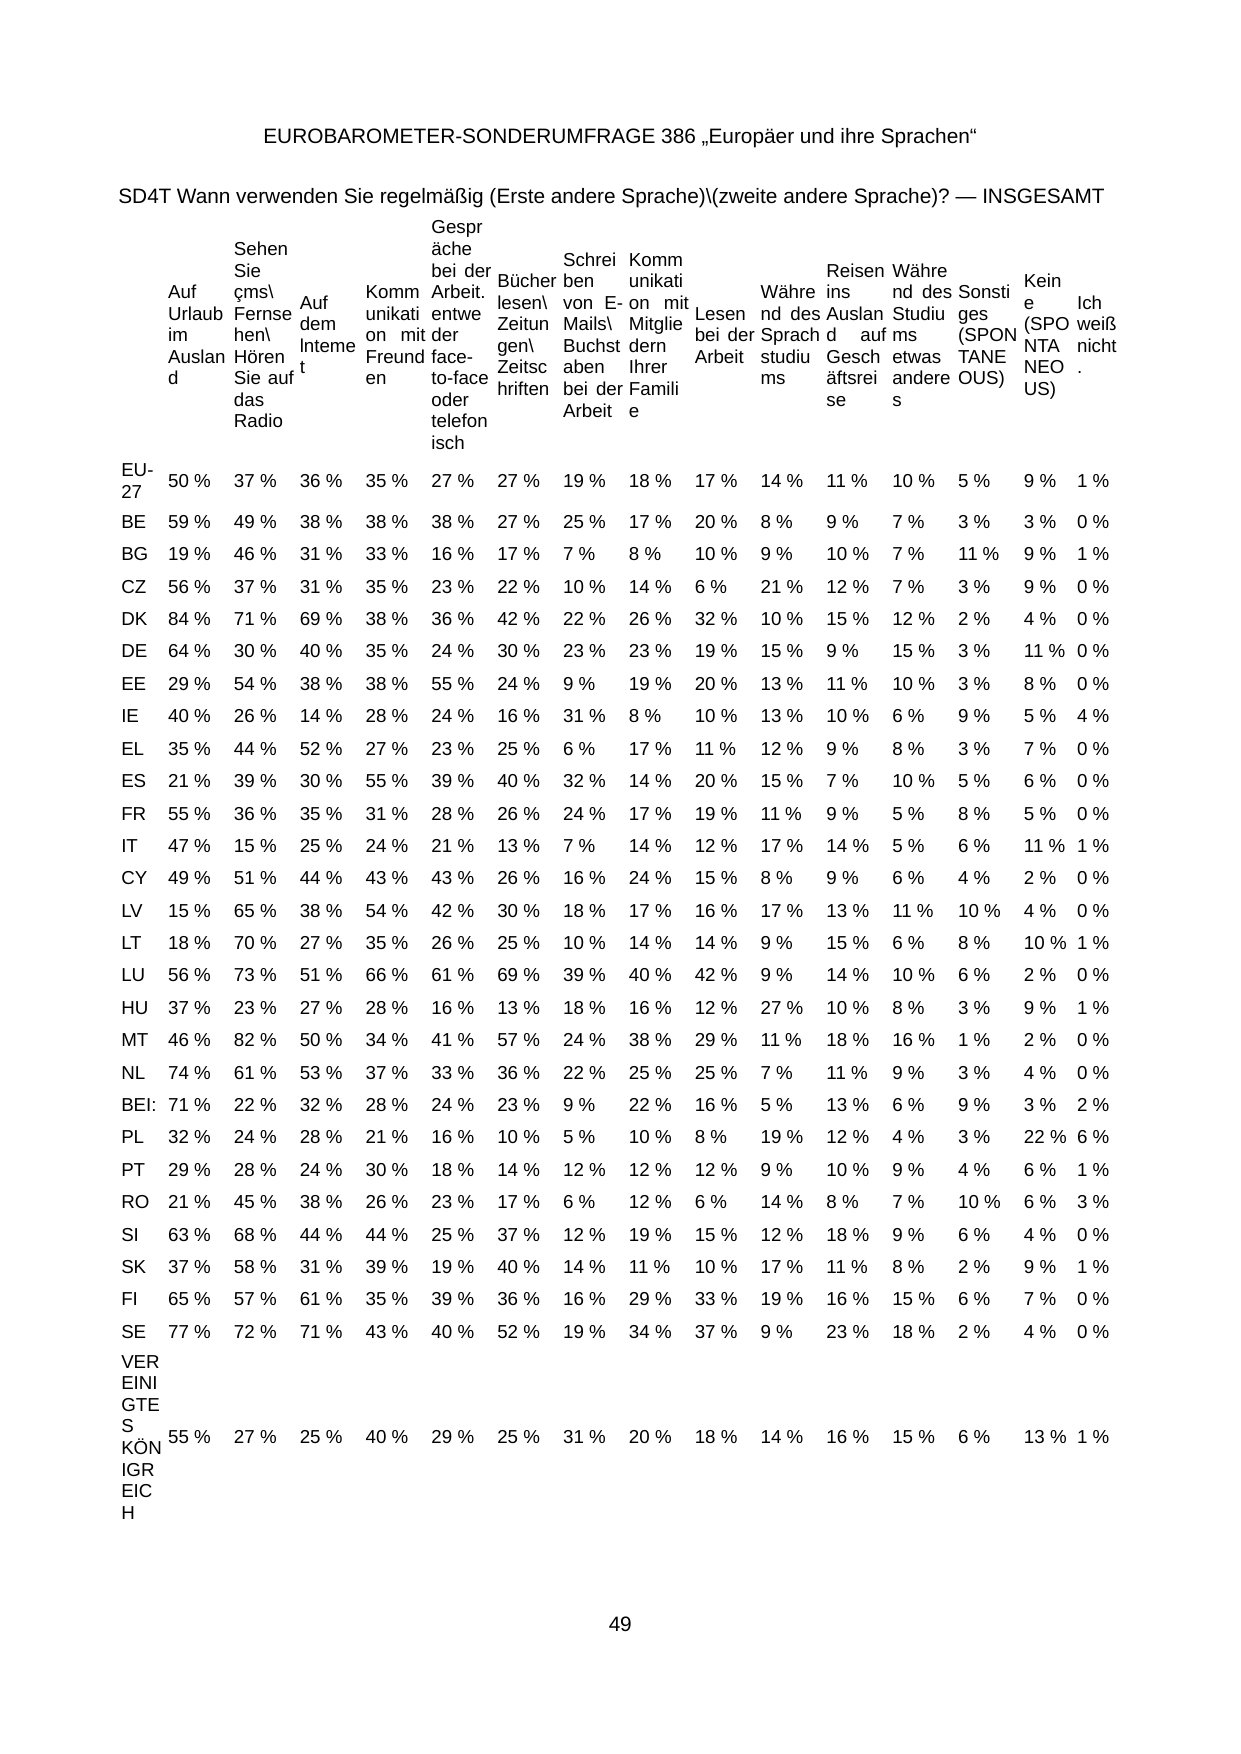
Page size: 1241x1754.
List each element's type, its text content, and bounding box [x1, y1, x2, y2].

table_cell 44 % [297, 862, 362, 894]
table_cell 6 % [955, 1283, 1021, 1315]
table_cell 34 % [626, 1315, 692, 1348]
table_cell 38 % [363, 505, 428, 538]
table_cell 6 % [692, 570, 757, 602]
table_cell 70 % [231, 926, 297, 959]
table_cell 5 % [1021, 797, 1074, 829]
table_cell 1 % [1074, 1348, 1121, 1526]
table_cell 2 % [955, 1250, 1021, 1283]
table_cell 9 % [1021, 456, 1074, 505]
table_cell 32 % [692, 603, 757, 635]
table_cell PL [118, 1121, 165, 1153]
table_cell 5 % [758, 1089, 823, 1121]
table_cell 20 % [692, 505, 757, 538]
table_cell 6 % [889, 926, 955, 959]
table_cell 50 % [297, 1024, 362, 1056]
table_cell 31 % [297, 570, 362, 602]
table_cell 68 % [231, 1218, 297, 1250]
table_cell 54 % [231, 667, 297, 700]
table_cell 26 % [231, 700, 297, 732]
table_cell 9 % [758, 1153, 823, 1186]
table_cell 7 % [1021, 732, 1074, 764]
table_header Sehen Sie çms\ Fernsehen\ Hören Sie auf das Radio [231, 213, 297, 456]
table_cell 1 % [1074, 456, 1121, 505]
table_cell 12 % [823, 1121, 889, 1153]
table_cell 39 % [560, 959, 626, 991]
table_cell 6 % [955, 1348, 1021, 1526]
table_cell 44 % [363, 1218, 428, 1250]
table_cell 10 % [823, 538, 889, 570]
table_cell 10 % [823, 700, 889, 732]
table_cell 54 % [363, 894, 428, 926]
table_cell 42 % [428, 894, 494, 926]
table_cell 9 % [1021, 538, 1074, 570]
table_cell 50 % [165, 456, 231, 505]
table_cell 14 % [758, 1186, 823, 1218]
table_cell VEREINIGTES KÖNIGREICH [118, 1348, 165, 1526]
table_cell 19 % [758, 1283, 823, 1315]
table_cell 10 % [955, 894, 1021, 926]
table_cell 7 % [560, 538, 626, 570]
table_cell 9 % [1021, 570, 1074, 602]
table_cell 10 % [889, 456, 955, 505]
table_cell 37 % [165, 1250, 231, 1283]
table_cell 36 % [297, 456, 362, 505]
table_cell 28 % [363, 1089, 428, 1121]
table_cell 3 % [955, 667, 1021, 700]
table_cell 19 % [560, 1315, 626, 1348]
table_cell DE [118, 635, 165, 667]
table_cell 25 % [560, 505, 626, 538]
table_cell 25 % [494, 926, 560, 959]
table_cell 51 % [231, 862, 297, 894]
table_cell 12 % [560, 1153, 626, 1186]
table_cell 5 % [889, 829, 955, 862]
table_cell 31 % [560, 1348, 626, 1526]
table_header Bücher lesen\Zeitungen\Zeitschriften [494, 213, 560, 456]
table_cell 13 % [823, 1089, 889, 1121]
table_cell 19 % [626, 1218, 692, 1250]
table_cell 8 % [758, 505, 823, 538]
table_cell 3 % [955, 1121, 1021, 1153]
table_cell 5 % [955, 456, 1021, 505]
table_cell 1 % [1074, 1153, 1121, 1186]
table_cell 33 % [363, 538, 428, 570]
table_cell 16 % [428, 1121, 494, 1153]
table_cell 28 % [231, 1153, 297, 1186]
table_cell 10 % [889, 765, 955, 797]
table_cell 17 % [758, 894, 823, 926]
table_cell 15 % [823, 603, 889, 635]
table_cell 0 % [1074, 667, 1121, 700]
table_cell SK [118, 1250, 165, 1283]
table_cell 0 % [1074, 635, 1121, 667]
table_cell 24 % [560, 797, 626, 829]
table_cell 8 % [889, 1250, 955, 1283]
table_cell 3 % [955, 732, 1021, 764]
table_cell 18 % [165, 926, 231, 959]
table_cell 25 % [626, 1056, 692, 1088]
table_cell 8 % [1021, 667, 1074, 700]
table_cell 49 % [231, 505, 297, 538]
table_cell 18 % [692, 1348, 757, 1526]
table_cell 44 % [231, 732, 297, 764]
table_cell 20 % [626, 1348, 692, 1526]
table_cell 14 % [823, 829, 889, 862]
table_cell 38 % [363, 603, 428, 635]
table_cell 0 % [1074, 732, 1121, 764]
table_cell 27 % [758, 991, 823, 1024]
table_cell 14 % [297, 700, 362, 732]
table_cell 14 % [494, 1153, 560, 1186]
table_cell 17 % [626, 894, 692, 926]
table_cell 6 % [1074, 1121, 1121, 1153]
table_cell 21 % [428, 829, 494, 862]
table_cell 6 % [955, 829, 1021, 862]
table_cell 28 % [428, 797, 494, 829]
table_cell 18 % [889, 1315, 955, 1348]
table_cell 0 % [1074, 505, 1121, 538]
table_cell 23 % [823, 1315, 889, 1348]
table_cell 17 % [494, 1186, 560, 1218]
table_cell 23 % [626, 635, 692, 667]
table_cell 47 % [165, 829, 231, 862]
table_cell 8 % [889, 991, 955, 1024]
table_cell 35 % [363, 456, 428, 505]
table_cell 33 % [692, 1283, 757, 1315]
table_cell 24 % [560, 1024, 626, 1056]
table_cell 9 % [889, 1153, 955, 1186]
table_cell 2 % [955, 603, 1021, 635]
table_cell DK [118, 603, 165, 635]
table_cell 16 % [889, 1024, 955, 1056]
table_cell 4 % [1021, 894, 1074, 926]
table_cell 27 % [363, 732, 428, 764]
table_cell 43 % [428, 862, 494, 894]
table_cell MT [118, 1024, 165, 1056]
table_header Lesen bei der Arbeit [692, 213, 757, 456]
table_cell 40 % [494, 765, 560, 797]
table_header Keine (SPONTANEOUS) [1021, 213, 1074, 456]
table_cell 42 % [692, 959, 757, 991]
table_cell 5 % [1021, 700, 1074, 732]
table_cell 16 % [692, 894, 757, 926]
table_cell 8 % [758, 862, 823, 894]
table_cell 15 % [231, 829, 297, 862]
table_cell 8 % [889, 732, 955, 764]
table_cell 31 % [297, 538, 362, 570]
table_cell 38 % [297, 667, 362, 700]
table_cell 16 % [428, 538, 494, 570]
table_cell 36 % [231, 797, 297, 829]
table_cell 15 % [165, 894, 231, 926]
table_cell 24 % [626, 862, 692, 894]
table_cell 14 % [823, 959, 889, 991]
table_cell 30 % [494, 894, 560, 926]
table_cell 61 % [297, 1283, 362, 1315]
table_cell 9 % [758, 1315, 823, 1348]
table_cell 3 % [1021, 1089, 1074, 1121]
table_cell 39 % [428, 765, 494, 797]
table_cell 13 % [1021, 1348, 1074, 1526]
table_cell 43 % [363, 862, 428, 894]
table_cell 10 % [758, 603, 823, 635]
table_cell 4 % [1021, 1056, 1074, 1088]
table_cell 65 % [165, 1283, 231, 1315]
table_cell 25 % [297, 1348, 362, 1526]
table_header Kommunikation mit Mitgliedern Ihrer Familie [626, 213, 692, 456]
table_cell 27 % [297, 926, 362, 959]
table_cell 52 % [297, 732, 362, 764]
table_cell 16 % [692, 1089, 757, 1121]
table_cell BG [118, 538, 165, 570]
table_cell 7 % [758, 1056, 823, 1088]
table_cell 0 % [1074, 1056, 1121, 1088]
table_cell 11 % [889, 894, 955, 926]
table_cell 57 % [494, 1024, 560, 1056]
table_cell 11 % [1021, 829, 1074, 862]
table_cell 11 % [1021, 635, 1074, 667]
table_cell 22 % [560, 603, 626, 635]
table_cell LT [118, 926, 165, 959]
table_cell 12 % [626, 1186, 692, 1218]
table_cell 6 % [1021, 1153, 1074, 1186]
table_cell 2 % [955, 1315, 1021, 1348]
table_cell 10 % [889, 959, 955, 991]
table_cell 11 % [823, 667, 889, 700]
table_cell 25 % [494, 1348, 560, 1526]
table_cell 12 % [692, 829, 757, 862]
table_cell 12 % [889, 603, 955, 635]
table_cell 10 % [692, 538, 757, 570]
table_cell 31 % [560, 700, 626, 732]
table_cell 5 % [955, 765, 1021, 797]
table_cell 1 % [1074, 1250, 1121, 1283]
table_cell 29 % [165, 1153, 231, 1186]
table_cell 29 % [428, 1348, 494, 1526]
table_cell 11 % [626, 1250, 692, 1283]
table_cell BEI: [118, 1089, 165, 1121]
table_cell 23 % [231, 991, 297, 1024]
table_cell 1 % [1074, 991, 1121, 1024]
table_cell 14 % [626, 570, 692, 602]
table_cell 3 % [1021, 505, 1074, 538]
table_cell 37 % [231, 456, 297, 505]
table_cell 0 % [1074, 1024, 1121, 1056]
table_cell 40 % [494, 1250, 560, 1283]
table_cell 37 % [231, 570, 297, 602]
table_cell 65 % [231, 894, 297, 926]
table_cell 34 % [363, 1024, 428, 1056]
table_cell 10 % [823, 991, 889, 1024]
table_cell 31 % [363, 797, 428, 829]
table_cell 3 % [955, 991, 1021, 1024]
table_cell 22 % [494, 570, 560, 602]
table_cell 9 % [758, 959, 823, 991]
table_cell 11 % [823, 456, 889, 505]
table_cell 0 % [1074, 1283, 1121, 1315]
table_cell 10 % [692, 700, 757, 732]
table_cell 0 % [1074, 570, 1121, 602]
table_cell 10 % [1021, 926, 1074, 959]
table_cell 27 % [428, 456, 494, 505]
table_cell 38 % [297, 894, 362, 926]
table_cell 37 % [363, 1056, 428, 1088]
table_cell 19 % [165, 538, 231, 570]
table_cell 15 % [889, 635, 955, 667]
table_cell 4 % [955, 862, 1021, 894]
table_cell 18 % [626, 456, 692, 505]
table_cell 9 % [889, 1056, 955, 1088]
table_cell 29 % [692, 1024, 757, 1056]
table_cell EE [118, 667, 165, 700]
table_cell 35 % [363, 570, 428, 602]
table_cell 40 % [297, 635, 362, 667]
table_cell 10 % [494, 1121, 560, 1153]
table_cell 21 % [363, 1121, 428, 1153]
table_cell 6 % [1021, 1186, 1074, 1218]
table_cell 7 % [889, 570, 955, 602]
table_cell 25 % [297, 829, 362, 862]
table_header Während des Studiums etwas anderes [889, 213, 955, 456]
table_cell 6 % [560, 1186, 626, 1218]
table_cell 11 % [823, 1250, 889, 1283]
table_cell 72 % [231, 1315, 297, 1348]
table_cell 10 % [560, 570, 626, 602]
table_cell 11 % [692, 732, 757, 764]
table_cell 9 % [955, 1089, 1021, 1121]
table_cell 15 % [692, 862, 757, 894]
table_cell 39 % [428, 1283, 494, 1315]
table_cell 40 % [363, 1348, 428, 1526]
table_cell 9 % [823, 635, 889, 667]
table_cell 28 % [297, 1121, 362, 1153]
table_cell 4 % [1021, 1315, 1074, 1348]
table_cell 26 % [428, 926, 494, 959]
table_cell 56 % [165, 959, 231, 991]
table_header Kommunikation mit Freunden [363, 213, 428, 456]
table_cell 19 % [758, 1121, 823, 1153]
table_cell 3 % [955, 635, 1021, 667]
table_header [118, 213, 165, 456]
table_cell 24 % [363, 829, 428, 862]
table_cell 0 % [1074, 862, 1121, 894]
table_cell 1 % [1074, 538, 1121, 570]
table_cell 9 % [823, 797, 889, 829]
table_cell 19 % [692, 635, 757, 667]
table_cell 8 % [955, 797, 1021, 829]
table_cell 35 % [165, 732, 231, 764]
table_cell 35 % [297, 797, 362, 829]
table_cell 23 % [428, 570, 494, 602]
table_cell 9 % [823, 732, 889, 764]
table_cell 8 % [626, 538, 692, 570]
table_cell 2 % [1021, 862, 1074, 894]
table_cell 6 % [955, 1218, 1021, 1250]
table_cell 46 % [165, 1024, 231, 1056]
table_cell 13 % [758, 700, 823, 732]
table_cell 77 % [165, 1315, 231, 1348]
table_cell 55 % [363, 765, 428, 797]
table_cell 12 % [626, 1153, 692, 1186]
table_cell RO [118, 1186, 165, 1218]
table_cell 23 % [428, 1186, 494, 1218]
table_cell 9 % [823, 862, 889, 894]
table_cell 8 % [955, 926, 1021, 959]
table_cell 29 % [626, 1283, 692, 1315]
table_cell 9 % [560, 1089, 626, 1121]
table_header Reisen ins Ausland auf Geschäftsreise [823, 213, 889, 456]
table_cell 14 % [758, 1348, 823, 1526]
table_cell 11 % [758, 1024, 823, 1056]
table_cell 28 % [363, 991, 428, 1024]
table_cell 22 % [626, 1089, 692, 1121]
table_cell 19 % [626, 667, 692, 700]
table_cell 40 % [626, 959, 692, 991]
table_cell 56 % [165, 570, 231, 602]
table_cell 59 % [165, 505, 231, 538]
table_cell 55 % [165, 1348, 231, 1526]
table_cell 18 % [428, 1153, 494, 1186]
table_cell ES [118, 765, 165, 797]
table_cell 61 % [231, 1056, 297, 1088]
table_cell EU-27 [118, 456, 165, 505]
table_cell 6 % [1021, 765, 1074, 797]
table_cell 40 % [165, 700, 231, 732]
table_cell 22 % [1021, 1121, 1074, 1153]
table_cell 36 % [494, 1283, 560, 1315]
table_cell 16 % [626, 991, 692, 1024]
table_cell 11 % [955, 538, 1021, 570]
table_cell 10 % [889, 667, 955, 700]
table_cell 19 % [560, 456, 626, 505]
table_cell NL [118, 1056, 165, 1088]
table_cell 36 % [428, 603, 494, 635]
table_cell 38 % [428, 505, 494, 538]
table_cell 37 % [165, 991, 231, 1024]
table_cell 38 % [363, 667, 428, 700]
table_cell 18 % [560, 894, 626, 926]
table_cell 14 % [692, 926, 757, 959]
table_cell 14 % [626, 829, 692, 862]
table_cell 18 % [823, 1024, 889, 1056]
table_cell 52 % [494, 1315, 560, 1348]
table_cell 19 % [428, 1250, 494, 1283]
table_cell 13 % [494, 991, 560, 1024]
table_cell 6 % [889, 700, 955, 732]
table_cell 3 % [955, 570, 1021, 602]
table_cell 23 % [428, 732, 494, 764]
table_cell 37 % [494, 1218, 560, 1250]
table_header Sonstiges (SPONTANEOUS) [955, 213, 1021, 456]
table_cell EL [118, 732, 165, 764]
text SD4T Wann verwenden Sie regelmäßig (Erste andere Sprache)\(zweite andere Sprache)? — INSGESAMT [118, 183, 1122, 207]
table_cell PT [118, 1153, 165, 1186]
table_cell CY [118, 862, 165, 894]
table_cell 2 % [1021, 1024, 1074, 1056]
table_cell 14 % [626, 765, 692, 797]
table_cell 69 % [297, 603, 362, 635]
table_cell 10 % [692, 1250, 757, 1283]
table_cell 24 % [428, 700, 494, 732]
table_cell 39 % [363, 1250, 428, 1283]
table_cell 36 % [494, 1056, 560, 1088]
table_cell 7 % [889, 538, 955, 570]
table_cell 38 % [297, 1186, 362, 1218]
table_cell 16 % [494, 700, 560, 732]
table_cell 9 % [758, 538, 823, 570]
table_cell 15 % [758, 765, 823, 797]
table_cell 8 % [823, 1186, 889, 1218]
table_cell 24 % [231, 1121, 297, 1153]
table_cell 37 % [692, 1315, 757, 1348]
table_cell 33 % [428, 1056, 494, 1088]
table_cell 10 % [626, 1121, 692, 1153]
table_cell 53 % [297, 1056, 362, 1088]
table_cell 23 % [560, 635, 626, 667]
table_cell 8 % [626, 700, 692, 732]
table_cell 55 % [165, 797, 231, 829]
table_cell 1 % [1074, 829, 1121, 862]
table_cell 4 % [889, 1121, 955, 1153]
table_cell 19 % [692, 797, 757, 829]
table_header Gespräche bei der Arbeit. entweder face-to-face oder telefonisch [428, 213, 494, 456]
table_cell 12 % [758, 1218, 823, 1250]
table_cell 17 % [692, 456, 757, 505]
table_cell 51 % [297, 959, 362, 991]
table_cell 14 % [560, 1250, 626, 1283]
table_cell 71 % [297, 1315, 362, 1348]
table_cell 0 % [1074, 959, 1121, 991]
table_cell 6 % [889, 862, 955, 894]
table_cell 0 % [1074, 797, 1121, 829]
table_cell 39 % [231, 765, 297, 797]
table_cell 15 % [758, 635, 823, 667]
table_cell 7 % [889, 505, 955, 538]
table_cell 1 % [1074, 926, 1121, 959]
table_cell 10 % [955, 1186, 1021, 1218]
table_cell 1 % [955, 1024, 1021, 1056]
table_cell 27 % [494, 505, 560, 538]
table_cell 8 % [692, 1121, 757, 1153]
table_cell 6 % [692, 1186, 757, 1218]
table_cell 24 % [428, 1089, 494, 1121]
table_cell 63 % [165, 1218, 231, 1250]
table_cell LV [118, 894, 165, 926]
table_cell 3 % [1074, 1186, 1121, 1218]
table_cell 11 % [758, 797, 823, 829]
table_cell 38 % [626, 1024, 692, 1056]
table_cell 84 % [165, 603, 231, 635]
table_cell 66 % [363, 959, 428, 991]
table_header Ich weiß nicht. [1074, 213, 1121, 456]
table_cell 26 % [626, 603, 692, 635]
table_cell 49 % [165, 862, 231, 894]
table_cell 46 % [231, 538, 297, 570]
table_cell 22 % [560, 1056, 626, 1088]
table_cell 25 % [494, 732, 560, 764]
table_cell 6 % [889, 1089, 955, 1121]
table_cell 18 % [560, 991, 626, 1024]
table_cell 27 % [231, 1348, 297, 1526]
table_header Auf dem lntemet [297, 213, 362, 456]
table_cell 9 % [1021, 1250, 1074, 1283]
table_cell FI [118, 1283, 165, 1315]
table_cell FR [118, 797, 165, 829]
table_cell 23 % [494, 1089, 560, 1121]
table_cell 17 % [626, 797, 692, 829]
table_cell 69 % [494, 959, 560, 991]
table_cell 26 % [494, 862, 560, 894]
table_cell 44 % [297, 1218, 362, 1250]
table_cell 24 % [297, 1153, 362, 1186]
table_cell 30 % [494, 635, 560, 667]
table_cell 35 % [363, 1283, 428, 1315]
table_cell 14 % [758, 456, 823, 505]
table_cell 15 % [692, 1218, 757, 1250]
table_cell 38 % [297, 505, 362, 538]
table_cell 17 % [758, 1250, 823, 1283]
table_cell 6 % [955, 959, 1021, 991]
table_header Auf Urlaub im Ausland [165, 213, 231, 456]
table_cell 7 % [823, 765, 889, 797]
table_cell 58 % [231, 1250, 297, 1283]
table_cell 57 % [231, 1283, 297, 1315]
table_cell 0 % [1074, 1218, 1121, 1250]
table_cell 12 % [692, 1153, 757, 1186]
table_cell 16 % [428, 991, 494, 1024]
table_cell CZ [118, 570, 165, 602]
table_cell 45 % [231, 1186, 297, 1218]
table_cell 30 % [297, 765, 362, 797]
table_cell 12 % [560, 1218, 626, 1250]
table_cell 16 % [823, 1283, 889, 1315]
table_cell 22 % [231, 1089, 297, 1121]
table_cell 17 % [758, 829, 823, 862]
table_cell 40 % [428, 1315, 494, 1348]
table_cell 7 % [560, 829, 626, 862]
table_cell 21 % [165, 1186, 231, 1218]
table_cell 16 % [560, 1283, 626, 1315]
table_cell 2 % [1074, 1089, 1121, 1121]
table_cell 4 % [955, 1153, 1021, 1186]
table_cell 43 % [363, 1315, 428, 1348]
table_cell 5 % [560, 1121, 626, 1153]
table_cell 10 % [823, 1153, 889, 1186]
table_cell 32 % [297, 1089, 362, 1121]
table_cell 35 % [363, 635, 428, 667]
table_cell 24 % [428, 635, 494, 667]
table_cell IE [118, 700, 165, 732]
table_cell 9 % [560, 667, 626, 700]
table_cell 17 % [626, 505, 692, 538]
table_cell 20 % [692, 667, 757, 700]
table_cell 25 % [692, 1056, 757, 1088]
table_cell 27 % [297, 991, 362, 1024]
table_cell IT [118, 829, 165, 862]
table_cell 0 % [1074, 1315, 1121, 1348]
table_cell 9 % [758, 926, 823, 959]
table_cell 29 % [165, 667, 231, 700]
table_cell 27 % [494, 456, 560, 505]
table_cell 64 % [165, 635, 231, 667]
table_cell 26 % [494, 797, 560, 829]
table_cell 41 % [428, 1024, 494, 1056]
table_cell 9 % [823, 505, 889, 538]
table_cell 12 % [823, 570, 889, 602]
table_cell 14 % [626, 926, 692, 959]
table_cell 5 % [889, 797, 955, 829]
table_cell 13 % [758, 667, 823, 700]
table_cell 9 % [1021, 991, 1074, 1024]
table_cell SI [118, 1218, 165, 1250]
table_cell 9 % [955, 700, 1021, 732]
table_cell 10 % [560, 926, 626, 959]
table_cell 55 % [428, 667, 494, 700]
table_cell 42 % [494, 603, 560, 635]
table_cell 21 % [165, 765, 231, 797]
table_cell 20 % [692, 765, 757, 797]
table_cell 13 % [494, 829, 560, 862]
table_cell 82 % [231, 1024, 297, 1056]
table_cell BE [118, 505, 165, 538]
table_cell 21 % [758, 570, 823, 602]
table_cell 16 % [560, 862, 626, 894]
table_cell 30 % [231, 635, 297, 667]
table_cell 3 % [955, 1056, 1021, 1088]
table_cell 2 % [1021, 959, 1074, 991]
table_cell 3 % [955, 505, 1021, 538]
table_cell 7 % [1021, 1283, 1074, 1315]
table_cell 73 % [231, 959, 297, 991]
table_cell 32 % [560, 765, 626, 797]
table_cell 71 % [165, 1089, 231, 1121]
table_cell 35 % [363, 926, 428, 959]
table_cell 0 % [1074, 765, 1121, 797]
table_cell 31 % [297, 1250, 362, 1283]
table_cell 74 % [165, 1056, 231, 1088]
table_cell 26 % [363, 1186, 428, 1218]
table_cell 17 % [494, 538, 560, 570]
table_cell 30 % [363, 1153, 428, 1186]
table_cell HU [118, 991, 165, 1024]
table_cell 0 % [1074, 603, 1121, 635]
table_cell 28 % [363, 700, 428, 732]
table_cell 6 % [560, 732, 626, 764]
table_cell 0 % [1074, 894, 1121, 926]
table_cell 4 % [1021, 1218, 1074, 1250]
table_cell 12 % [758, 732, 823, 764]
table_cell 9 % [889, 1218, 955, 1250]
table_cell SE [118, 1315, 165, 1348]
table_cell 17 % [626, 732, 692, 764]
table_cell 11 % [823, 1056, 889, 1088]
table_cell 32 % [165, 1121, 231, 1153]
table_cell 18 % [823, 1218, 889, 1250]
table_cell 4 % [1021, 603, 1074, 635]
table_cell 7 % [889, 1186, 955, 1218]
table_cell 61 % [428, 959, 494, 991]
table_header Während des Sprachstudiums [758, 213, 823, 456]
table_cell 25 % [428, 1218, 494, 1250]
table_cell 15 % [889, 1348, 955, 1526]
table_cell 15 % [823, 926, 889, 959]
table_cell 24 % [494, 667, 560, 700]
table_cell 12 % [692, 991, 757, 1024]
table_cell 15 % [889, 1283, 955, 1315]
table_header Schreiben von E-Mails\Buchstaben bei der Arbeit [560, 213, 626, 456]
table_cell 4 % [1074, 700, 1121, 732]
table_cell LU [118, 959, 165, 991]
table_cell 16 % [823, 1348, 889, 1526]
table_cell 71 % [231, 603, 297, 635]
table_cell 13 % [823, 894, 889, 926]
